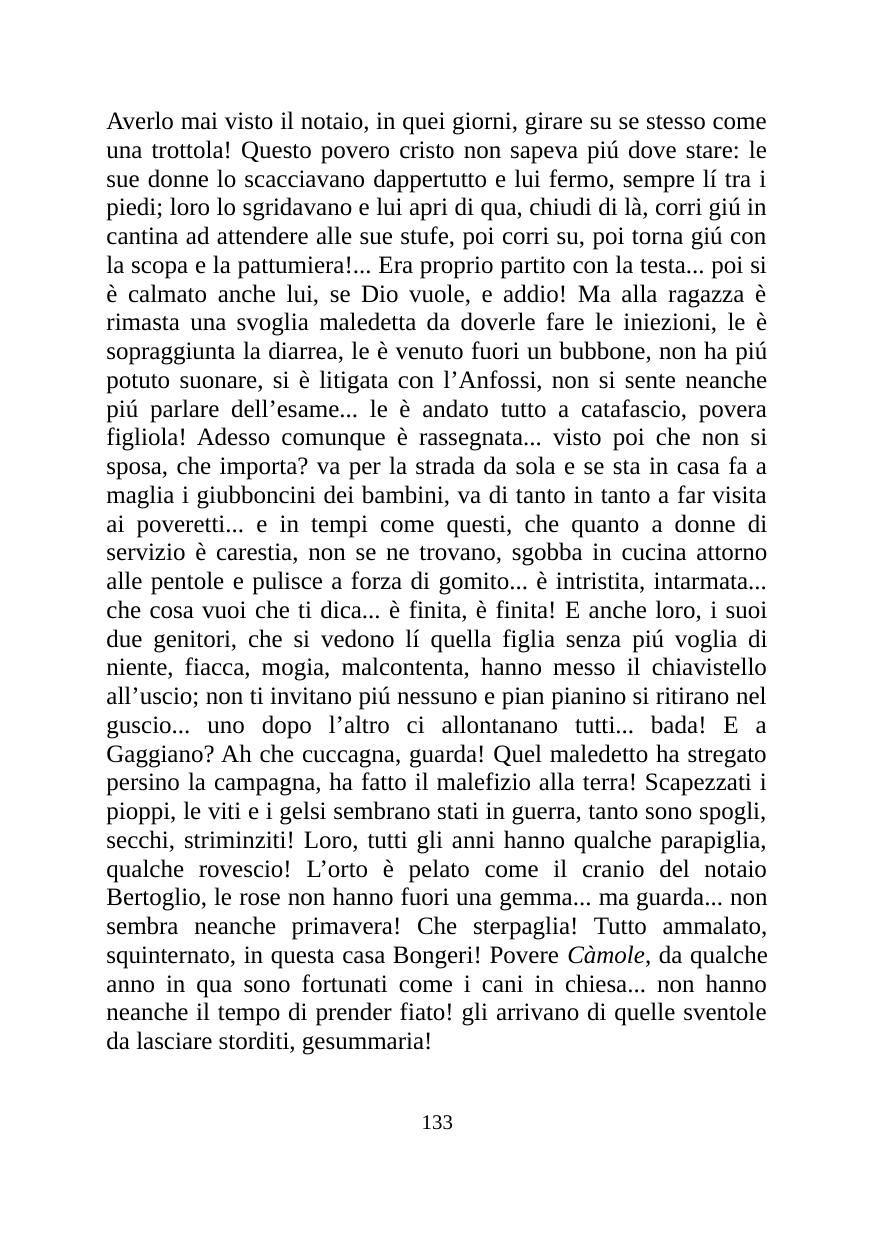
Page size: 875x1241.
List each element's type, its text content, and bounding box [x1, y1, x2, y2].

text Averlo mai visto il notaio, in quei giorni, girare su se stesso come una trottola! Questo povero cristo non sapeva piú dove stare: le sue donne lo scacciavano dappertutto e lui fermo, sempre lí tra i piedi; loro lo sgridavano e lui apri di qua, chiudi di là, corri giú in cantina ad attendere alle sue stufe, poi corri su, poi torna giú con la scopa e la pattumiera!... Era proprio partito con la testa... poi si è calmato anche lui, se Dio vuole, e addio! Ma alla ragazza è rimasta una svoglia maledetta da doverle fare le iniezioni, le è sopraggiunta la diarrea, le è venuto fuori un bubbone, non ha piú potuto suonare, si è litigata con l’Anfossi, non si sente neanche piú parlare dell’esame... le è andato tutto a catafascio, povera figliola! Adesso comunque è rassegnata... visto poi che non si sposa, che importa? va per la strada da sola e se sta in casa fa a maglia i giubboncini dei bambini, va di tanto in tanto a far visita ai poveretti... e in tempi come questi, che quanto a donne di servizio è carestia, non se ne trovano, sgobba in cucina attorno alle pentole e pulisce a forza di gomito... è intristita, intarmata... che cosa vuoi che ti dica... è finita, è finita! E anche loro, i suoi due genitori, che si vedono lí quella figlia senza piú voglia di niente, fiacca, mogia, malcontenta, hanno messo il chiavistello all’uscio; non ti invitano piú nessuno e pian pianino si ritirano nel guscio... uno dopo l’altro ci allontanano tutti... bada! E a Gaggiano? Ah che cuccagna, guarda! Quel maledetto ha stregato persino la campagna, ha fatto il malefizio alla terra! Scapezzati i pioppi, le viti e i gelsi sembrano stati in guerra, tanto sono spogli, secchi, striminziti! Loro, tutti gli anni hanno qualche parapiglia, qualche rovescio! L’orto è pelato come il cranio del notaio Bertoglio, le rose non hanno fuori una gemma... ma guarda... non sembra neanche primavera! Che sterpaglia! Tutto ammalato, squinternato, in questa casa Bongeri! Povere Càmole, da qualche anno in qua sono fortunati come i cani in chiesa... non hanno neanche il tempo di prender fiato! gli arrivano di quelle sventole da lasciare storditi, gesummaria! [106, 106, 768, 1055]
